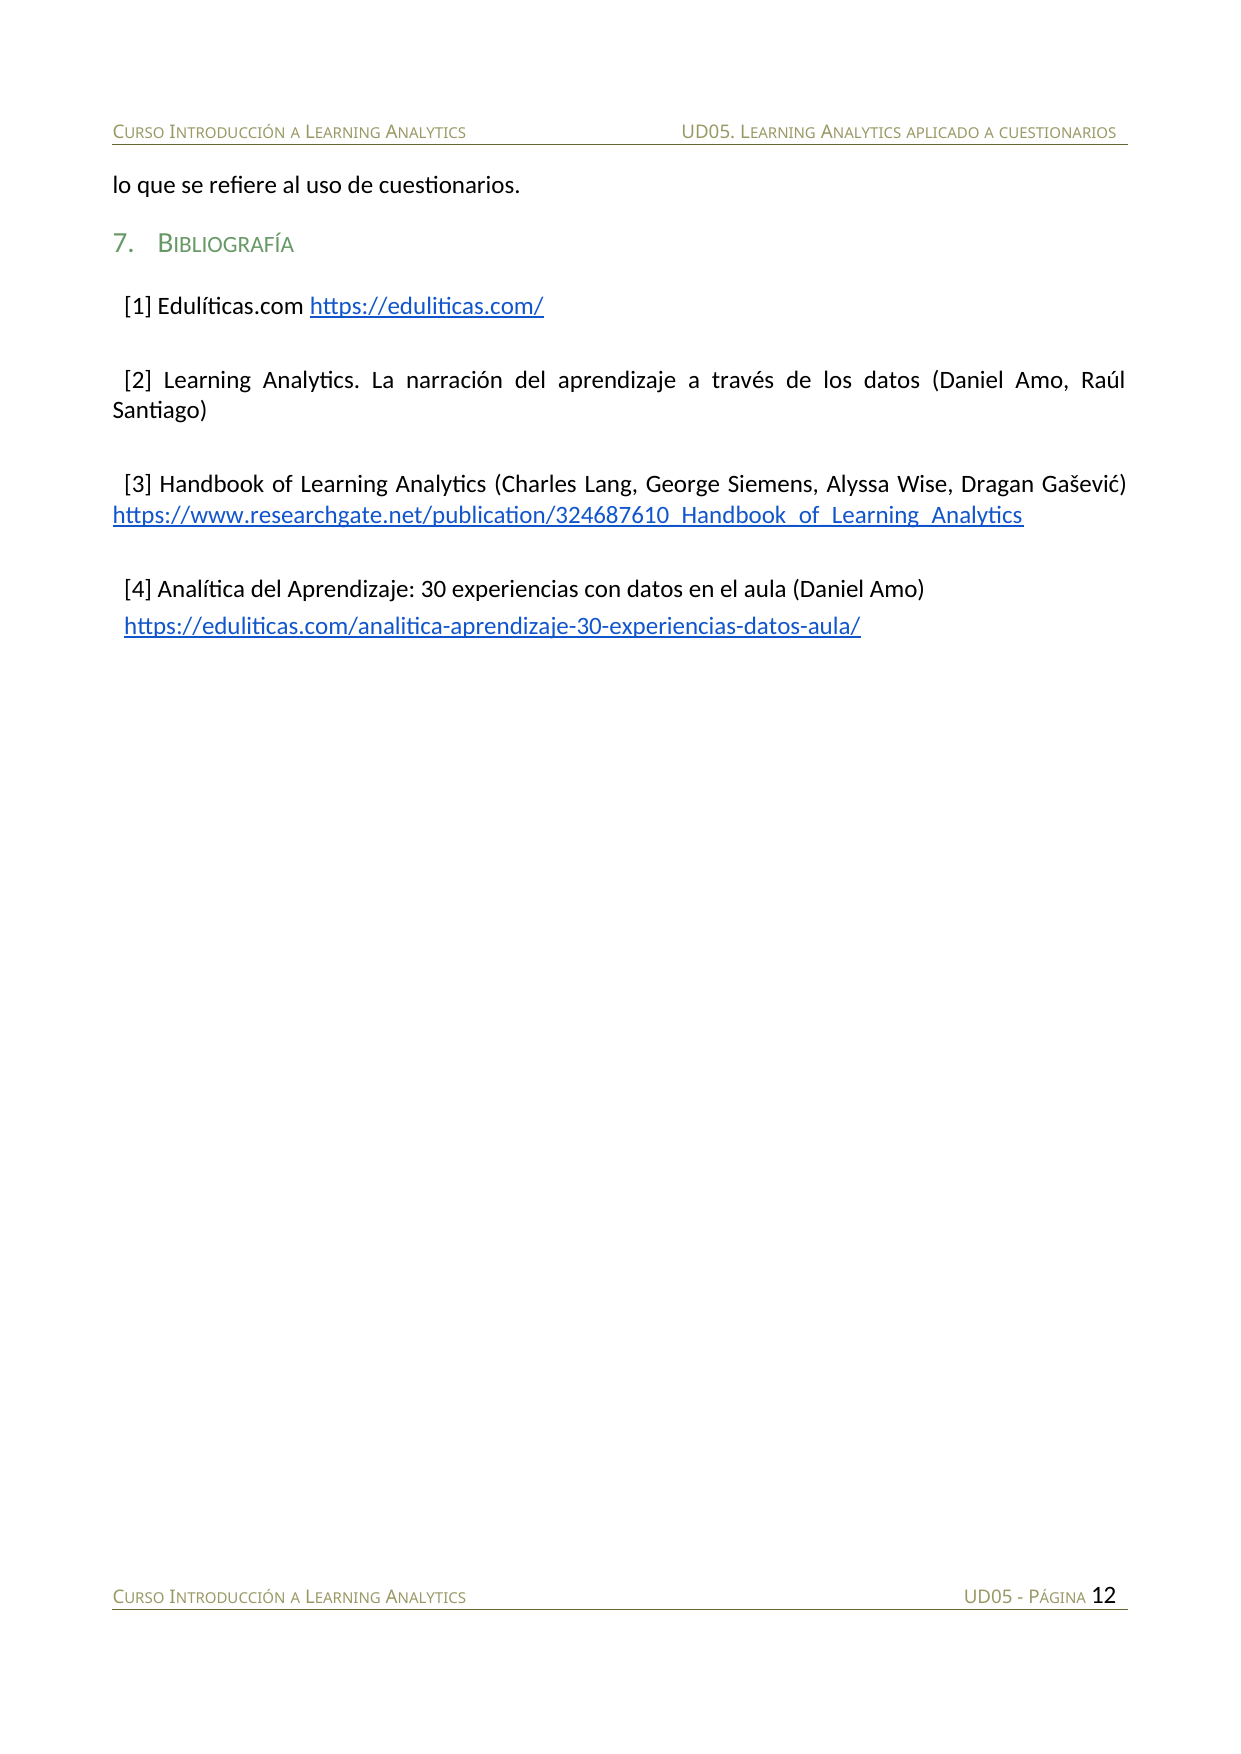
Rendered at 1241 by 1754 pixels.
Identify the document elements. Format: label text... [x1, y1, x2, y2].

text [4] Analítica del Aprendizaje: 30 experiencias con datos en el aula (Daniel Amo) [112, 573, 1128, 603]
text lo que se refiere al uso de cuestionarios. [112, 169, 1128, 199]
text [3] Handbook of Learning Analytics (Charles Lang, George Siemens, Alyssa Wise, Dragan Gašević) https://www.researchgate.net/publication/324687610_Handbook_of_Learning_Analytics [112, 468, 1128, 529]
subtitle Bibliografía [112, 224, 1128, 260]
text https://eduliticas.com/analitica-aprendizaje-30-experiencias-datos-aula/ [112, 610, 1128, 641]
text [2] Learning Analytics. La narración del aprendizaje a través de los datos (Daniel Amo, Raúl Santiago) [112, 364, 1128, 425]
text [1] Edulíticas.com https://eduliticas.com/ [112, 290, 1128, 321]
